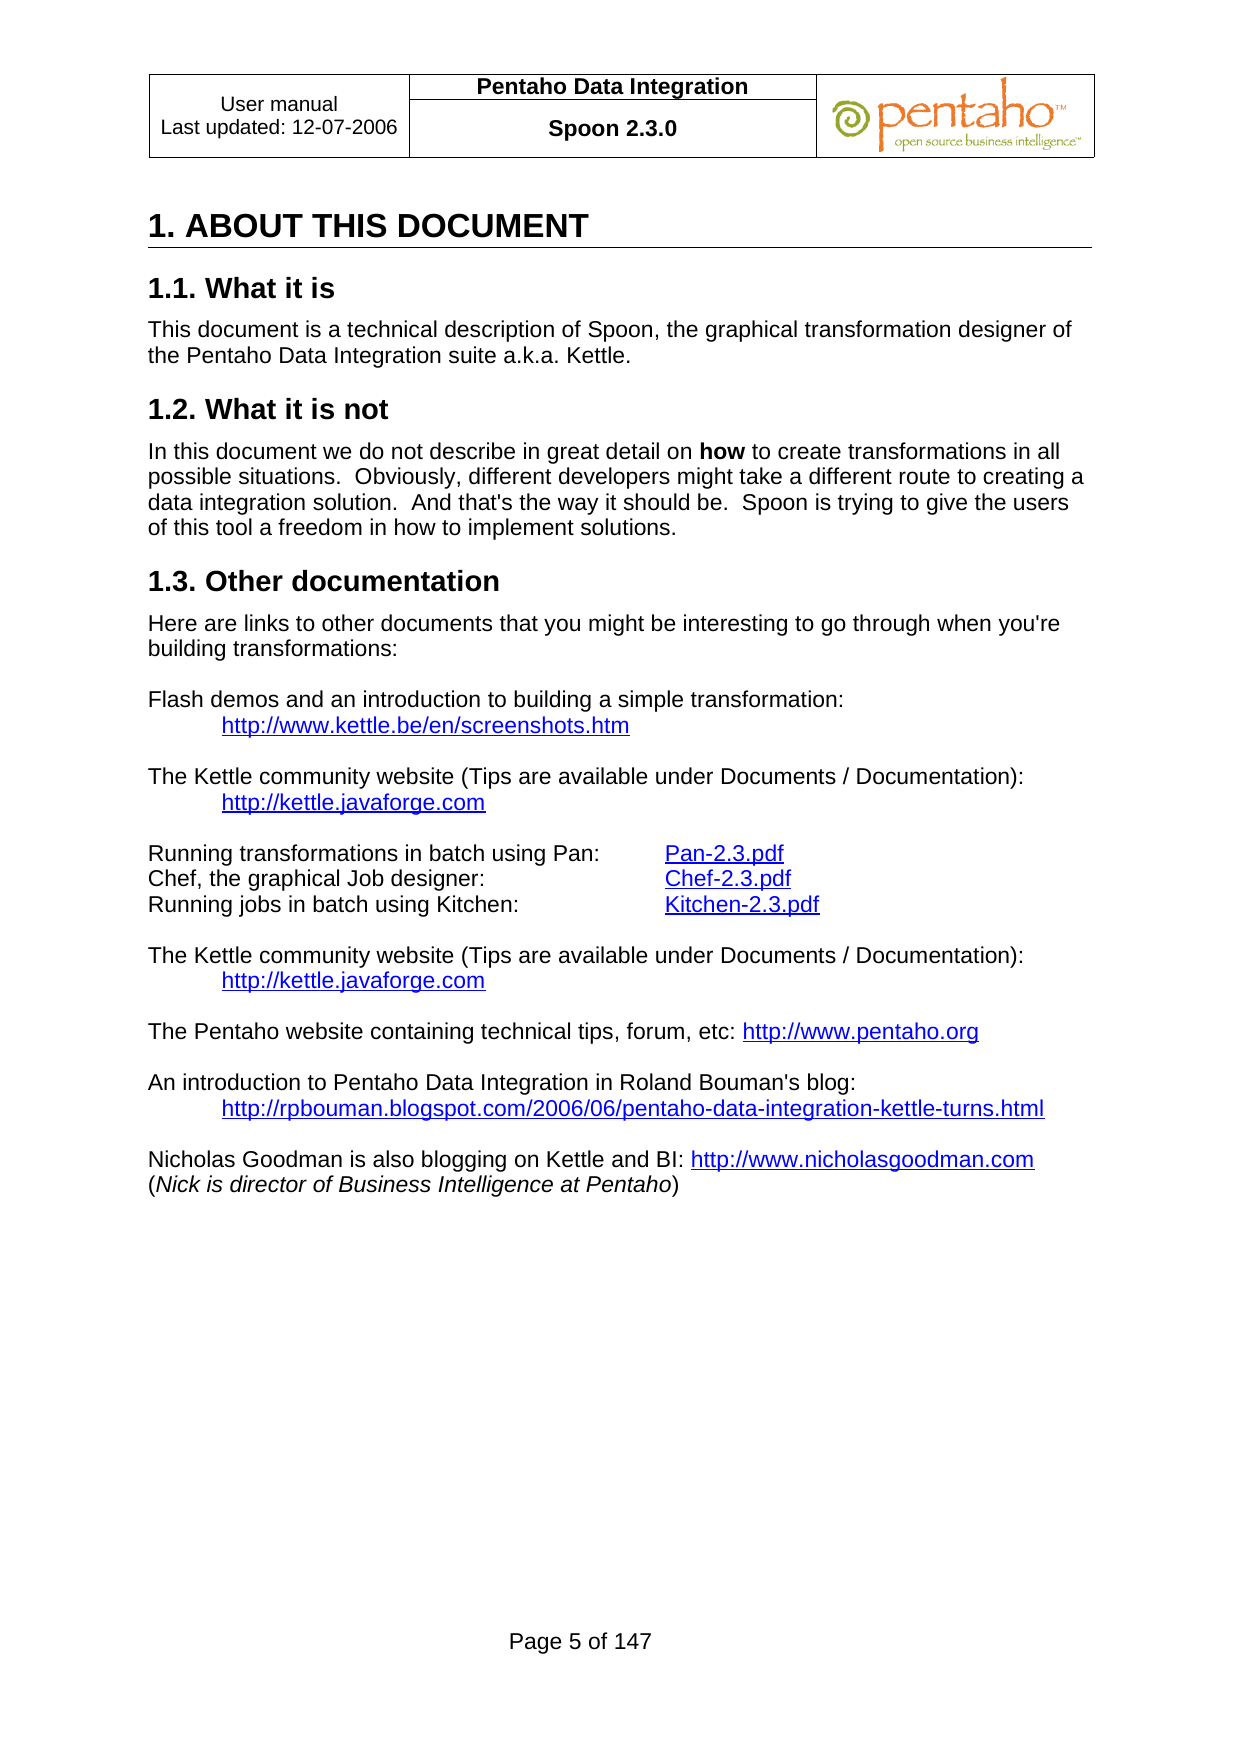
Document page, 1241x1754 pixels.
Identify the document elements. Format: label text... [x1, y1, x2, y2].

text This document is a technical description of Spoon, the graphical transformation designer of the Pentaho Data Integration suite a.k.a. Kettle. [148, 317, 1092, 368]
text The Kettle community website (Tips are available under Documents / Documentation): [148, 942, 1092, 968]
text The Pentaho website containing technical tips, forum, etc: http://www.pentaho.org [148, 1019, 1092, 1044]
text Nicholas Goodman is also blogging on Kettle and BI: http://www.nicholasgoodman.com [148, 1147, 1092, 1172]
subtitle Other documentation [148, 565, 1092, 598]
text http://rpbouman.blogspot.com/2006/06/pentaho-data-integration-kettle-turns.html [148, 1096, 1092, 1121]
subtitle About this document [148, 208, 1092, 247]
text http://www.kettle.be/en/screenshots.htm [221, 713, 1092, 738]
text http://kettle.javaforge.com [221, 789, 1092, 815]
text http://kettle.javaforge.com [221, 968, 1092, 993]
text Chef, the graphical Job designer: Chef-2.3.pdf [148, 866, 1092, 891]
text Running transformations in batch using Pan: Pan-2.3.pdf [148, 840, 1092, 866]
subtitle What it is not [148, 393, 1092, 426]
text Running jobs in batch using Kitchen: Kitchen-2.3.pdf [148, 891, 1092, 917]
text Flash demos and an introduction to building a simple transformation: [148, 687, 1092, 713]
text An introduction to Pentaho Data Integration in Roland Bouman's blog: [148, 1070, 1092, 1096]
text (Nick is director of Business Intelligence at Pentaho) [148, 1172, 1092, 1198]
subtitle What it is [148, 272, 1092, 304]
text Here are links to other documents that you might be interesting to go through when you're building transformations: [148, 611, 1092, 662]
text In this document we do not describe in great detail on how to create transformations in all possible situations. Obviously, different developers might take a different route to creating a data integration solution. And that's the way it should be. Spoon is trying to give the users of this tool a freedom in how to implement solutions. [148, 438, 1092, 540]
text The Kettle community website (Tips are available under Documents / Documentation): [148, 764, 1092, 789]
